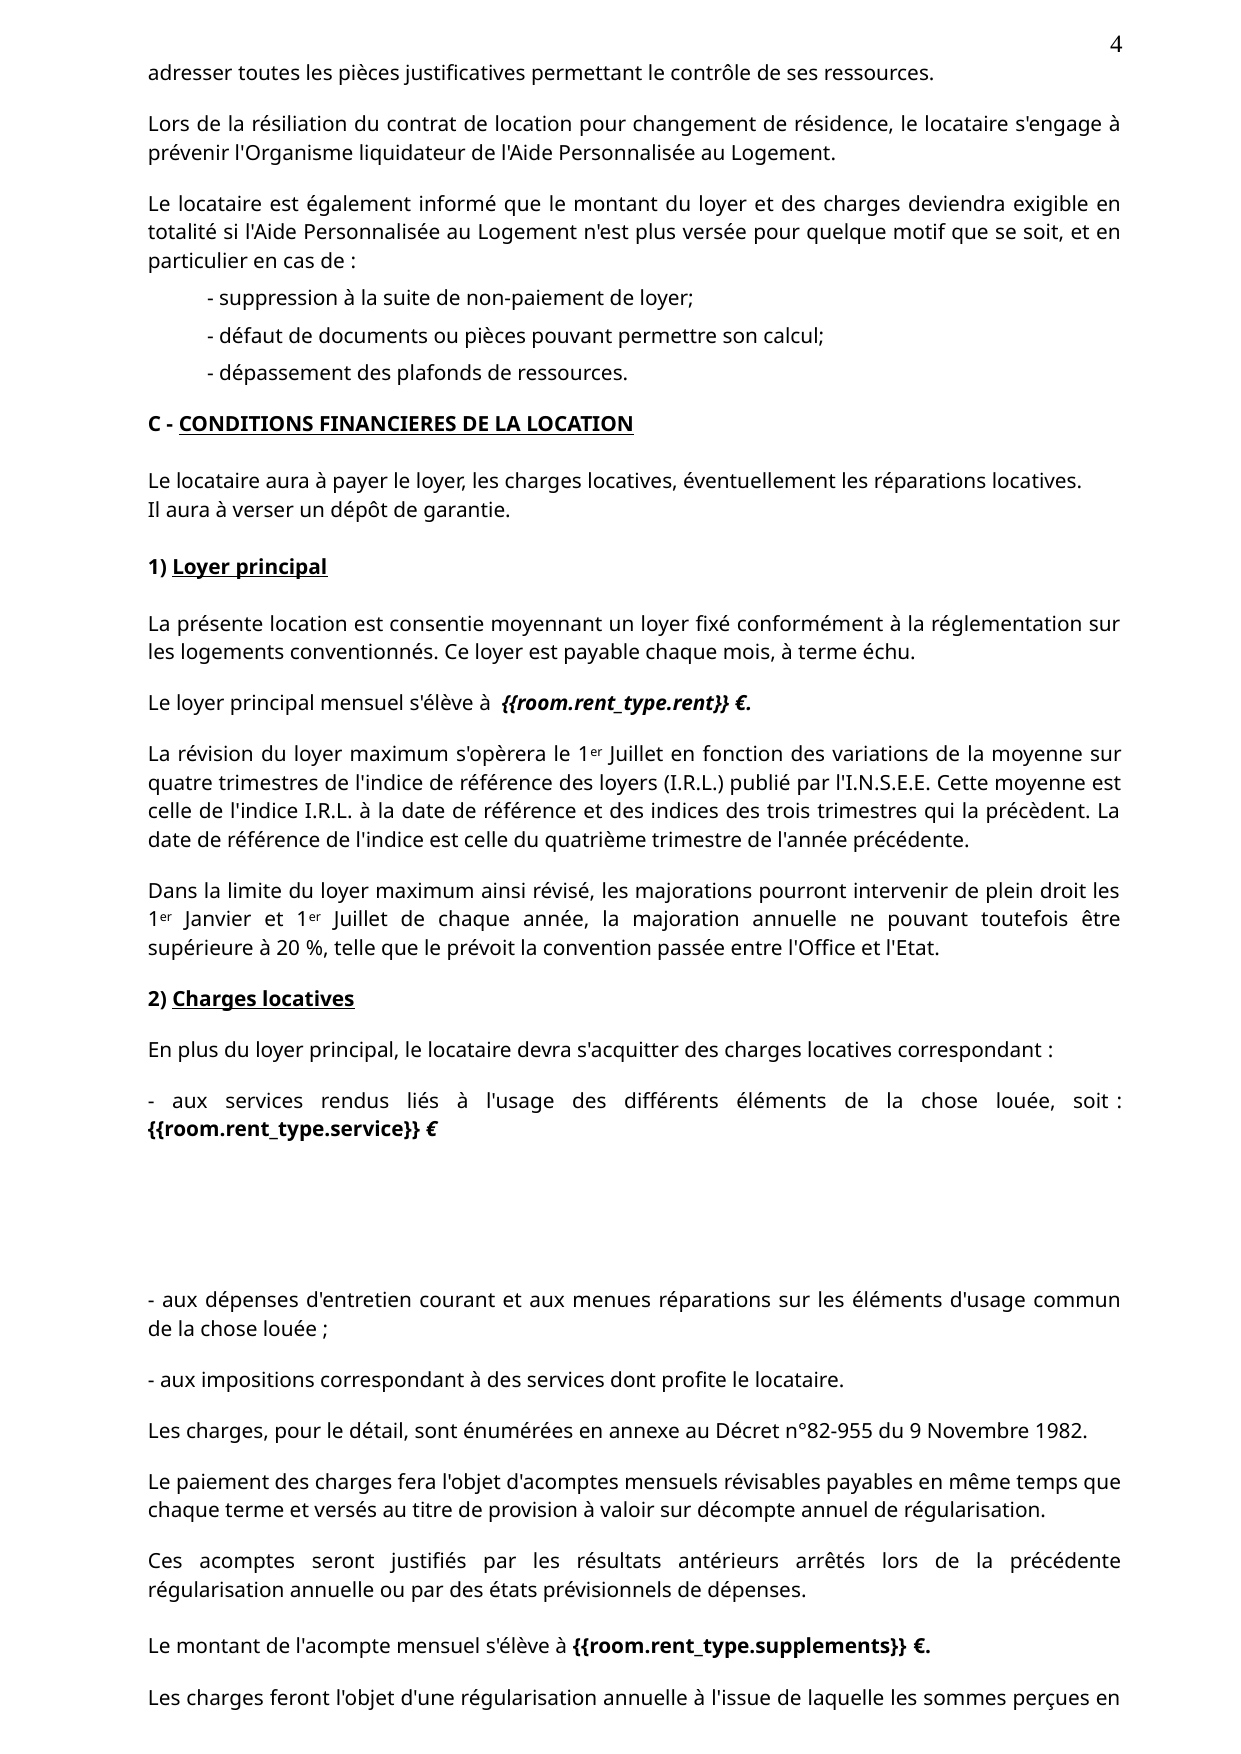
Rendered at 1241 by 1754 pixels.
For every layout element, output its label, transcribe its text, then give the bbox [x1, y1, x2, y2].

text - suppression à la suite de non-paiement de loyer; [207, 274, 1122, 312]
text C - CONDITIONS FINANCIERES DE LA LOCATION [148, 409, 1122, 438]
text - aux impositions correspondant à des services dont profite le locataire. [148, 1365, 1122, 1393]
text 1) Loyer principal [148, 552, 1122, 580]
text - dépassement des plafonds de ressources. [207, 349, 1122, 387]
text - défaut de documents ou pièces pouvant permettre son calcul; [207, 312, 1122, 349]
text - aux dépenses d'entretien courant et aux menues réparations sur les éléments d'usage commun de la chose louée ; [148, 1285, 1122, 1342]
text Lors de la résiliation du contrat de location pour changement de résidence, le locataire s'engage à prévenir l'Organisme liquidateur de l'Aide Personnalisée au Logement. [148, 109, 1122, 166]
text Le montant de l'acompte mensuel s'élève à {{room.rent_type.supplements}} €. [148, 1626, 1122, 1660]
text Le locataire aura à payer le loyer, les charges locatives, éventuellement les réparations locatives. [148, 466, 1122, 495]
text Le paiement des charges fera l'objet d'acomptes mensuels révisables payables en même temps que chaque terme et versés au titre de provision à valoir sur décompte annuel de régularisation. [148, 1467, 1122, 1524]
text La présente location est consentie moyennant un loyer fixé conformément à la réglementation sur les logements conventionnés. Ce loyer est payable chaque mois, à terme échu. [148, 609, 1122, 666]
text - aux services rendus liés à l'usage des différents éléments de la chose louée, soit : {{room.rent_type.service}} € [148, 1086, 1122, 1143]
text Dans la limite du loyer maximum ainsi révisé, les majorations pourront intervenir de plein droit les 1er Janvier et 1er Juillet de chaque année, la majoration annuelle ne pouvant toutefois être supérieure à 20 %, telle que le prévoit la convention passée entre l'Office et l'Etat. [148, 876, 1122, 961]
text Le loyer principal mensuel s'élève à {{room.rent_type.rent}} €. [148, 688, 1122, 717]
text 2) Charges locatives [148, 984, 1122, 1012]
text La révision du loyer maximum s'opèrera le 1er Juillet en fonction des variations de la moyenne sur quatre trimestres de l'indice de référence des loyers (I.R.L.) publié par l'I.N.S.E.E. Cette moyenne est celle de l'indice I.R.L. à la date de référence et des indices des trois trimestres qui la précèdent. La date de référence de l'indice est celle du quatrième trimestre de l'année précédente. [148, 739, 1122, 853]
text adresser toutes les pièces justificatives permettant le contrôle de ses ressources. [148, 58, 1122, 87]
text Ces acomptes seront justifiés par les résultats antérieurs arrêtés lors de la précédente régularisation annuelle ou par des états prévisionnels de dépenses. [148, 1547, 1122, 1603]
text Les charges feront l'objet d'une régularisation annuelle à l'issue de laquelle les sommes perçues en [148, 1683, 1122, 1711]
text Il aura à verser un dépôt de garantie. [148, 495, 1122, 523]
text Les charges, pour le détail, sont énumérées en annexe au Décret n°82-955 du 9 Novembre 1982. [148, 1416, 1122, 1444]
text En plus du loyer principal, le locataire devra s'acquitter des charges locatives correspondant : [148, 1035, 1122, 1063]
text Le locataire est également informé que le montant du loyer et des charges deviendra exigible en totalité si l'Aide Personnalisée au Logement n'est plus versée pour quelque motif que se soit, et en particulier en cas de : [148, 189, 1122, 274]
